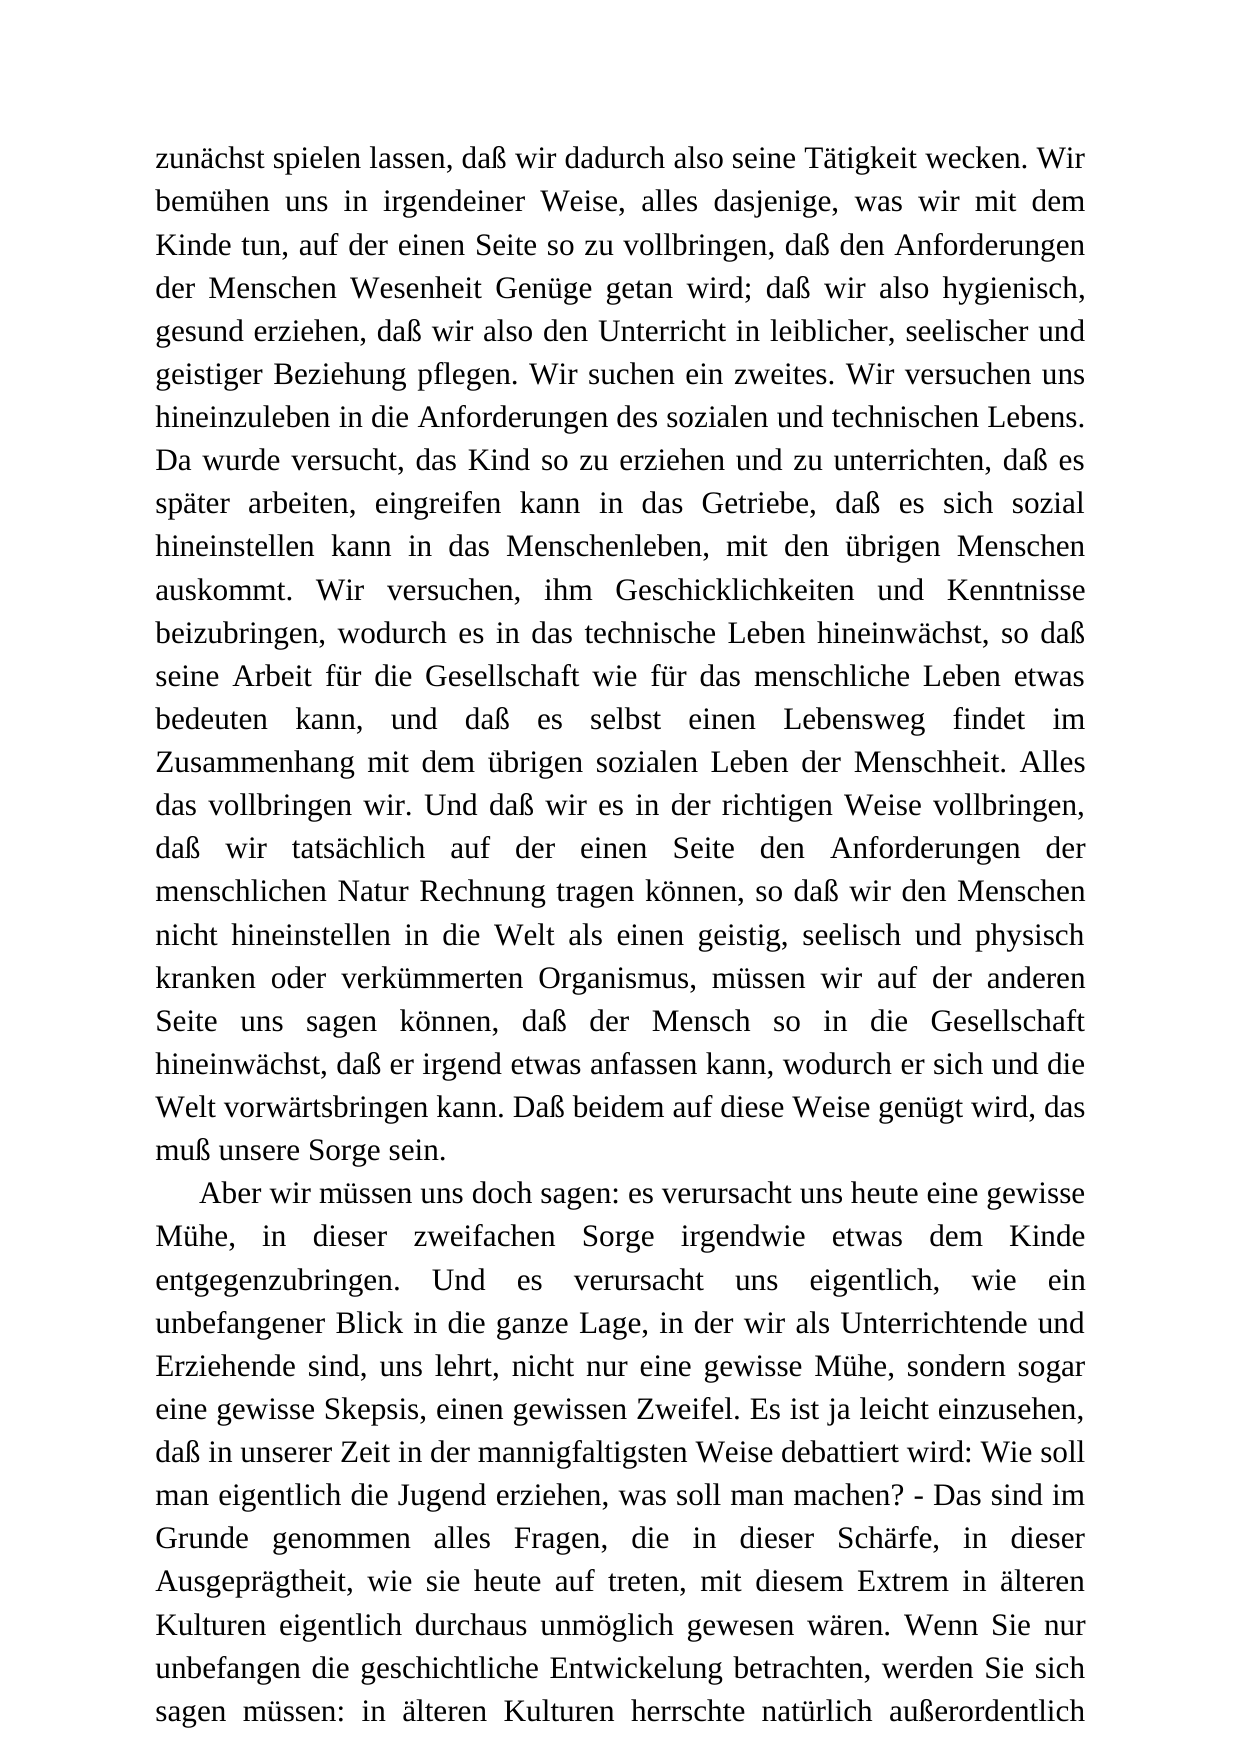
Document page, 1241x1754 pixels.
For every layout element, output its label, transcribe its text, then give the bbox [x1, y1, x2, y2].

text Aber wir müssen uns doch sagen: es verursacht uns heute eine gewisse Mühe, in dieser zweifachen Sorge irgendwie etwas dem Kinde entgegenzubringen. Und es verursacht uns eigentlich, wie ein unbefangener Blick in die ganze Lage, in der wir als Unterrichtende und Erziehende sind, uns lehrt, nicht nur eine gewisse Mühe, sondern sogar eine gewisse Skepsis, einen gewissen Zweifel. Es ist ja leicht einzusehen, daß in unserer Zeit in der mannigfaltigsten Weise debattiert wird: Wie soll man eigentlich die Jugend erziehen, was soll man machen? - Das sind im Grunde genommen alles Fragen, die in dieser Schärfe, in dieser Ausgeprägtheit, wie sie heute auf treten, mit diesem Extrem in älteren Kulturen eigentlich durchaus unmöglich gewesen wären. Wenn Sie nur unbefangen die geschichtliche Entwickelung betrachten, werden Sie sich sagen müssen: in älteren Kulturen herrschte natürlich außerordentlich [155, 1174, 1086, 1728]
text zunächst spielen lassen, daß wir dadurch also seine Tätigkeit wecken. Wir bemühen uns in irgendeiner Weise, alles dasjenige, was wir mit dem Kinde tun, auf der einen Seite so zu vollbringen, daß den Anforderungen der Menschen Wesenheit Genüge getan wird; daß wir also hygienisch, gesund erziehen, daß wir also den Unterricht in leiblicher, seelischer und geistiger Beziehung pflegen. Wir suchen ein zweites. Wir versuchen uns hineinzuleben in die Anforderungen des sozialen und technischen Lebens. Da wurde versucht, das Kind so zu erziehen und zu unterrichten, daß es später arbeiten, eingreifen kann in das Getriebe, daß es sich sozial hineinstellen kann in das Menschenleben, mit den übrigen Menschen auskommt. Wir versuchen, ihm Geschicklichkeiten und Kenntnisse beizubringen, wodurch es in das technische Leben hineinwächst, so daß seine Arbeit für die Gesellschaft wie für das menschliche Leben etwas bedeuten kann, und daß es selbst einen Lebensweg findet im Zusammenhang mit dem übrigen sozialen Leben der Menschheit. Alles das vollbringen wir. Und daß wir es in der richtigen Weise vollbringen, daß wir tatsächlich auf der einen Seite den Anforderungen der menschlichen Natur Rechnung tragen können, so daß wir den Menschen nicht hineinstellen in die Welt als einen geistig, seelisch und physisch kranken oder verkümmerten Organismus, müssen wir auf der anderen Seite uns sagen können, daß der Mensch so in die Gesellschaft hineinwächst, daß er irgend etwas anfassen kann, wodurch er sich und die Welt vorwärtsbringen kann. Daß beidem auf diese Weise genügt wird, das muß unsere Sorge sein. [155, 139, 1086, 1167]
